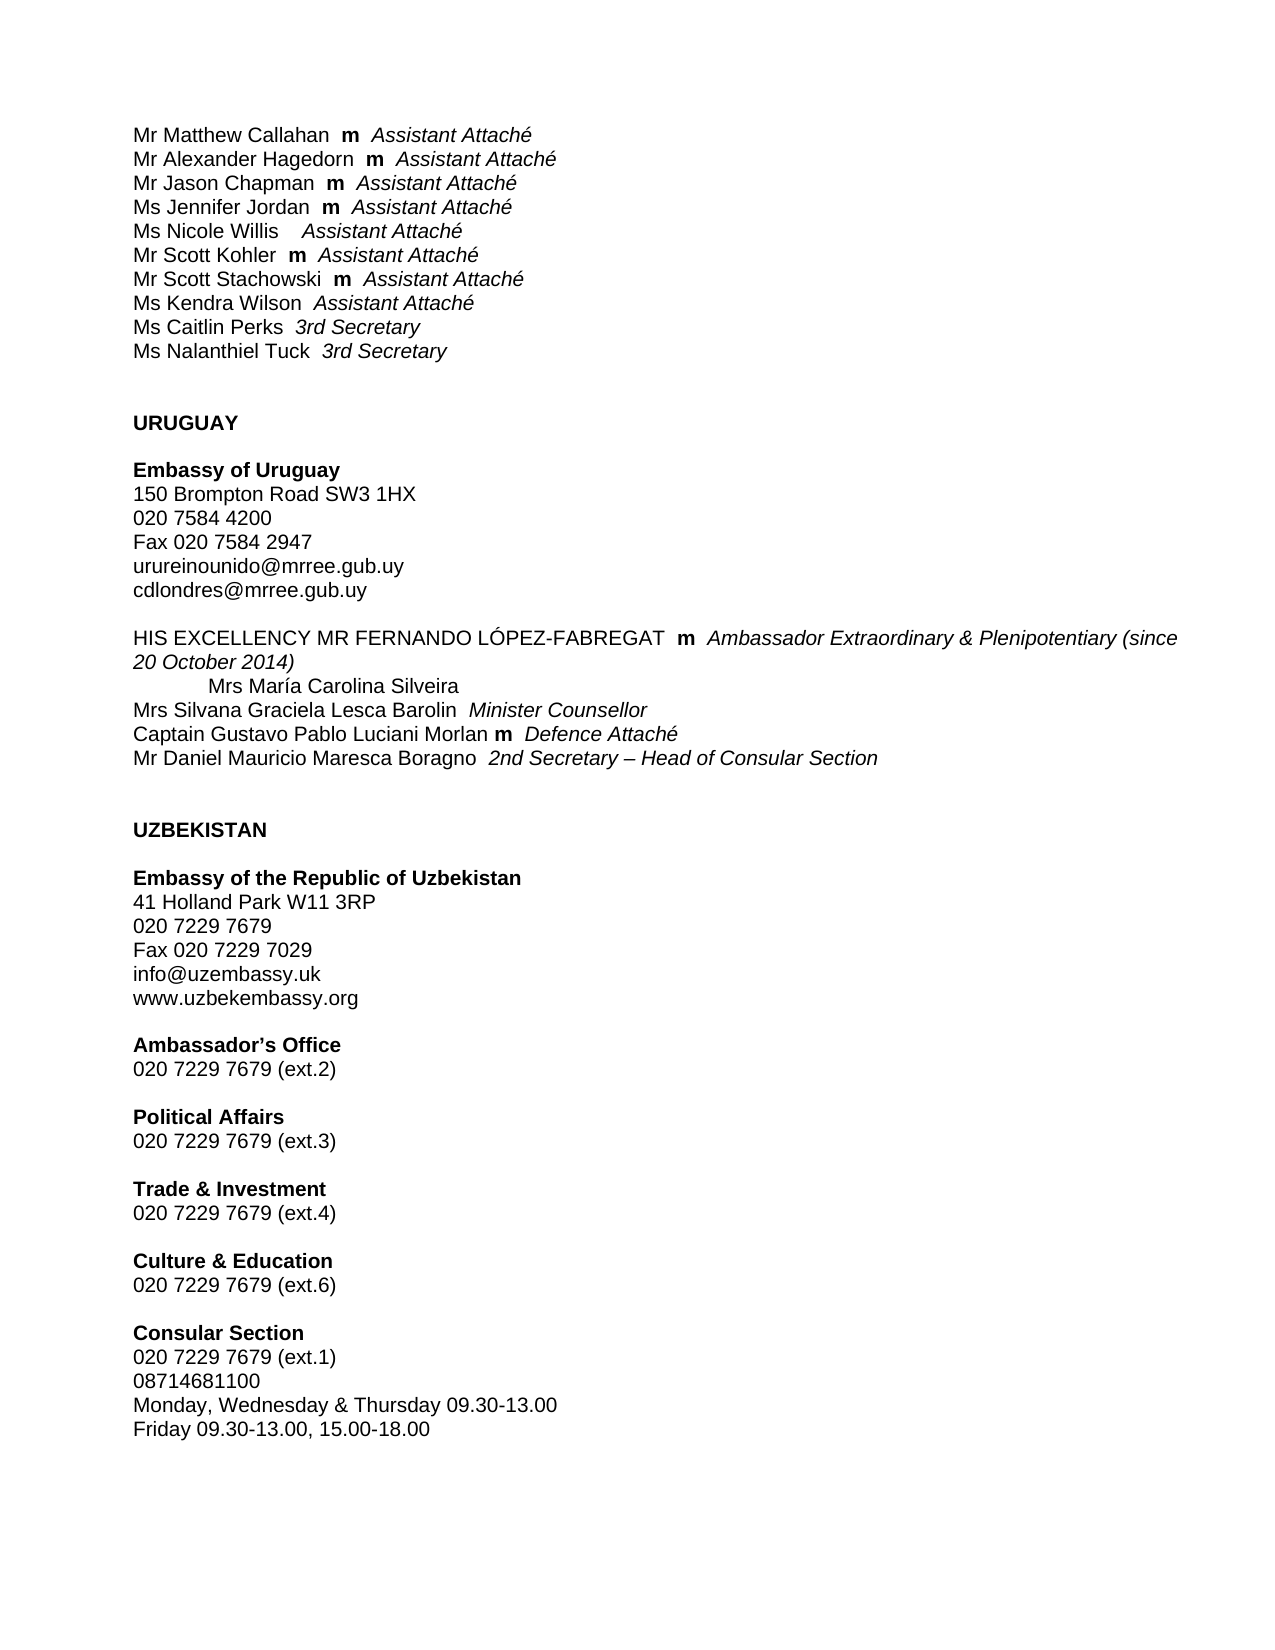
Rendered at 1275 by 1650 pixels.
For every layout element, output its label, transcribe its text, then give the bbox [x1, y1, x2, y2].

text cdlondres@mrree.gub.uy [133, 578, 1181, 602]
text Ms Kendra Wilson Assistant Attaché [133, 291, 1181, 314]
text Trade & Investment [133, 1177, 1181, 1201]
text www.uzbekembassy.org [133, 985, 1181, 1009]
text Mr Scott Kohler m Assistant Attaché [133, 243, 1181, 267]
text 020 7229 7679 (ext.1) [133, 1345, 1181, 1369]
text Fax 020 7584 2947 [133, 530, 1181, 554]
text Friday 09.30-13.00, 15.00-18.00 [133, 1417, 1181, 1441]
text 020 7229 7679 (ext.4) [133, 1201, 1181, 1225]
text 020 7229 7679 [133, 913, 1181, 937]
text Fax 020 7229 7029 [133, 937, 1181, 961]
text Captain Gustavo Pablo Luciani Morlan m Defence Attaché [133, 722, 1181, 746]
text Ms Jennifer Jordan m Assistant Attaché [133, 195, 1181, 219]
text Ambassador’s Office [133, 1033, 1181, 1057]
text Mr Daniel Mauricio Maresca Boragno 2nd Secretary – Head of Consular Section [133, 746, 1181, 770]
text 41 Holland Park W11 3RP [133, 889, 1181, 913]
text Culture & Education [133, 1249, 1181, 1273]
text Political Affairs [133, 1105, 1181, 1129]
text Embassy of the Republic of Uzbekistan [133, 866, 1181, 889]
text UZBEKISTAN [133, 818, 1181, 842]
text Mr Alexander Hagedorn m Assistant Attaché [133, 147, 1181, 171]
text info@uzembassy.uk [133, 961, 1181, 985]
text 020 7229 7679 (ext.6) [133, 1273, 1181, 1297]
text Mr Scott Stachowski m Assistant Attaché [133, 267, 1181, 291]
text Monday, Wednesday & Thursday 09.30-13.00 [133, 1393, 1181, 1417]
text Ms Nicole Willis Assistant Attaché [133, 219, 1181, 243]
text URUGUAY [133, 410, 1181, 434]
text 020 7229 7679 (ext.3) [133, 1129, 1181, 1153]
text urureinounido@mrree.gub.uy [133, 554, 1181, 578]
text Ms Caitlin Perks 3rd Secretary [133, 314, 1181, 338]
text 08714681100 [133, 1369, 1181, 1393]
text 020 7229 7679 (ext.2) [133, 1057, 1181, 1081]
text Mr Matthew Callahan m Assistant Attaché [133, 123, 1181, 147]
text Consular Section [133, 1321, 1181, 1345]
text Mrs Silvana Graciela Lesca Barolin Minister Counsellor [133, 698, 1181, 722]
text Mr Jason Chapman m Assistant Attaché [133, 171, 1181, 195]
text Mrs María Carolina Silveira [133, 674, 1181, 698]
text Ms Nalanthiel Tuck 3rd Secretary [133, 338, 1181, 362]
text HIS EXCELLENCY MR FERNANDO LÓPEZ-FABREGAT m Ambassador Extraordinary & Plenipotentiary (since 20 October 2014) [133, 626, 1181, 674]
subtitle Embassy of Uruguay [133, 458, 1181, 482]
subtitle 150 Brompton Road SW3 1HX [133, 482, 1181, 506]
text 020 7584 4200 [133, 506, 1181, 530]
